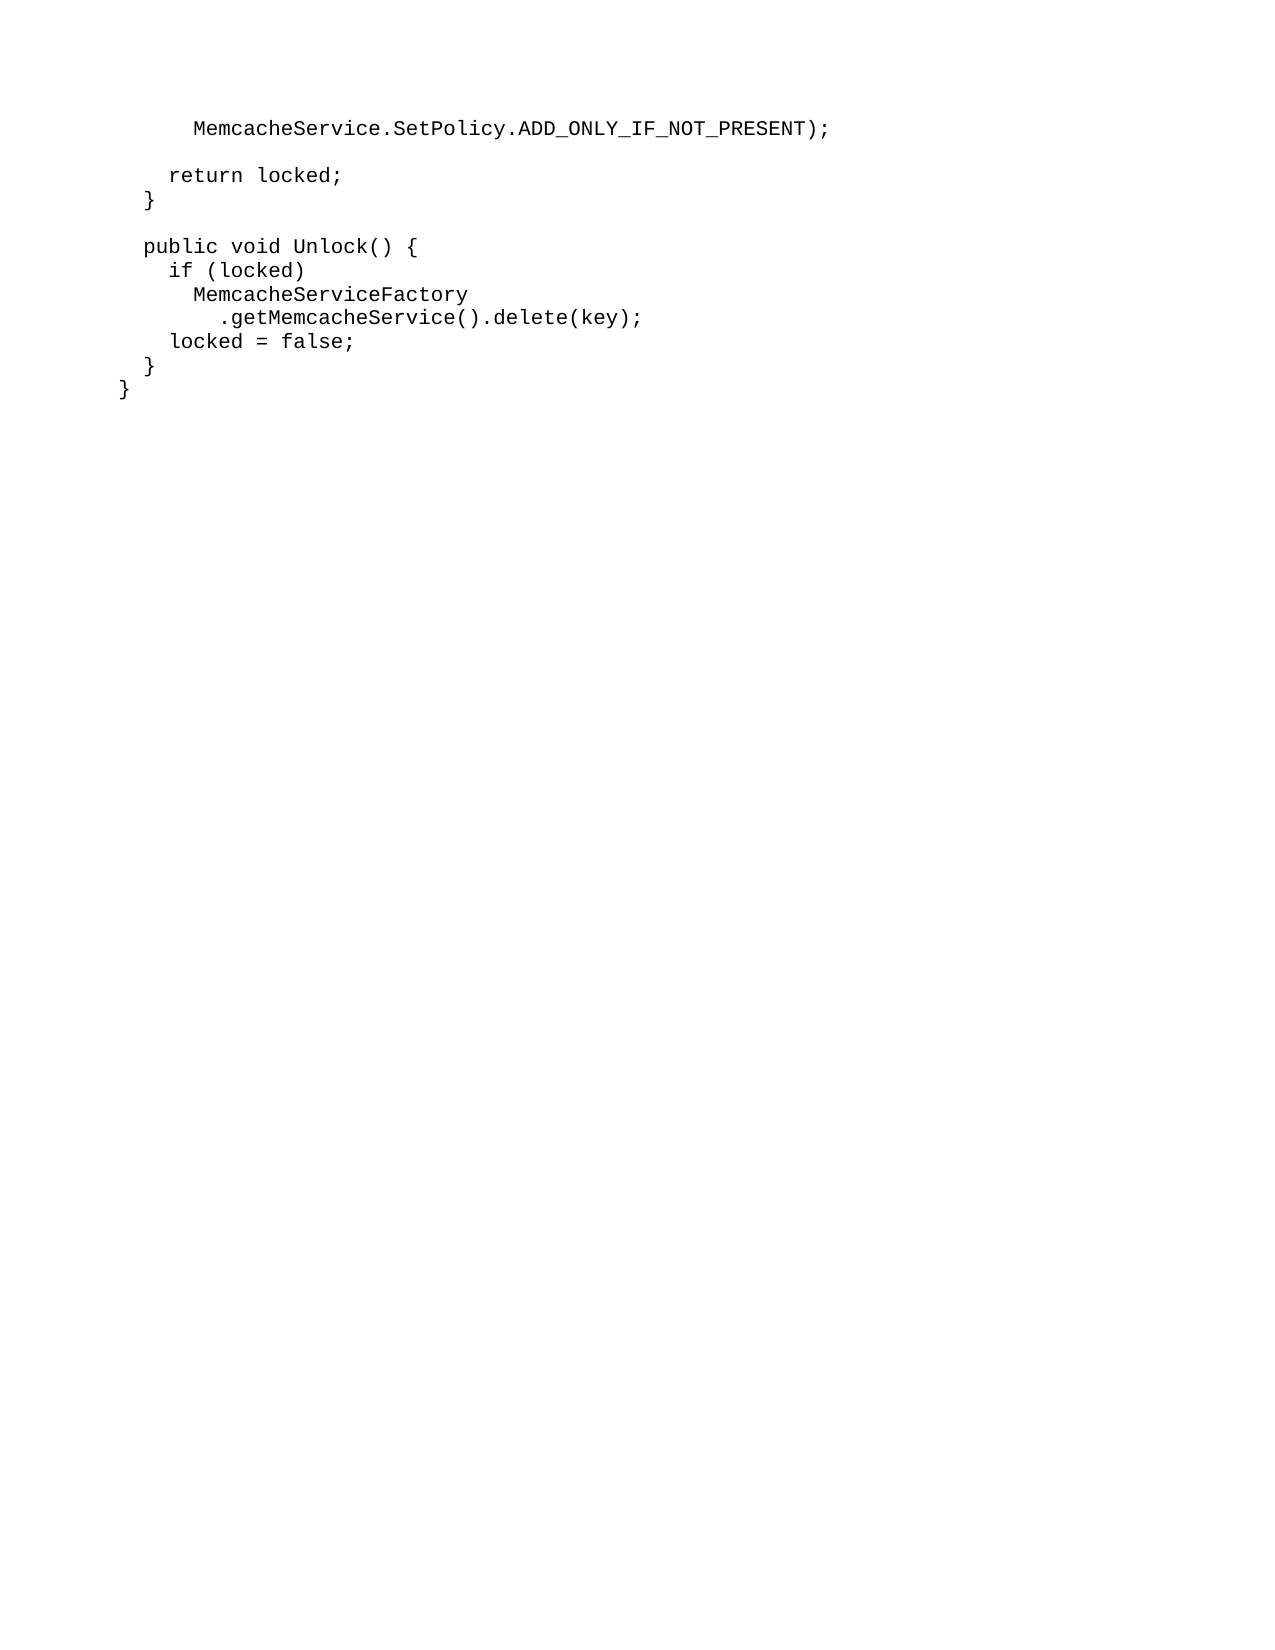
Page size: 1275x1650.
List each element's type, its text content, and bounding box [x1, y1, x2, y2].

text MemcacheService.SetPolicy.ADD_ONLY_IF_NOT_PRESENT); [118, 118, 1157, 142]
text return locked; [118, 165, 1157, 189]
text } [118, 189, 1157, 213]
text } [118, 354, 1157, 378]
text } [118, 378, 1157, 402]
text public void Unlock() { [118, 236, 1157, 260]
text if (locked) [118, 260, 1157, 284]
text MemcacheServiceFactory [118, 284, 1157, 307]
text locked = false; [118, 331, 1157, 354]
text .getMemcacheService().delete(key); [118, 307, 1157, 331]
